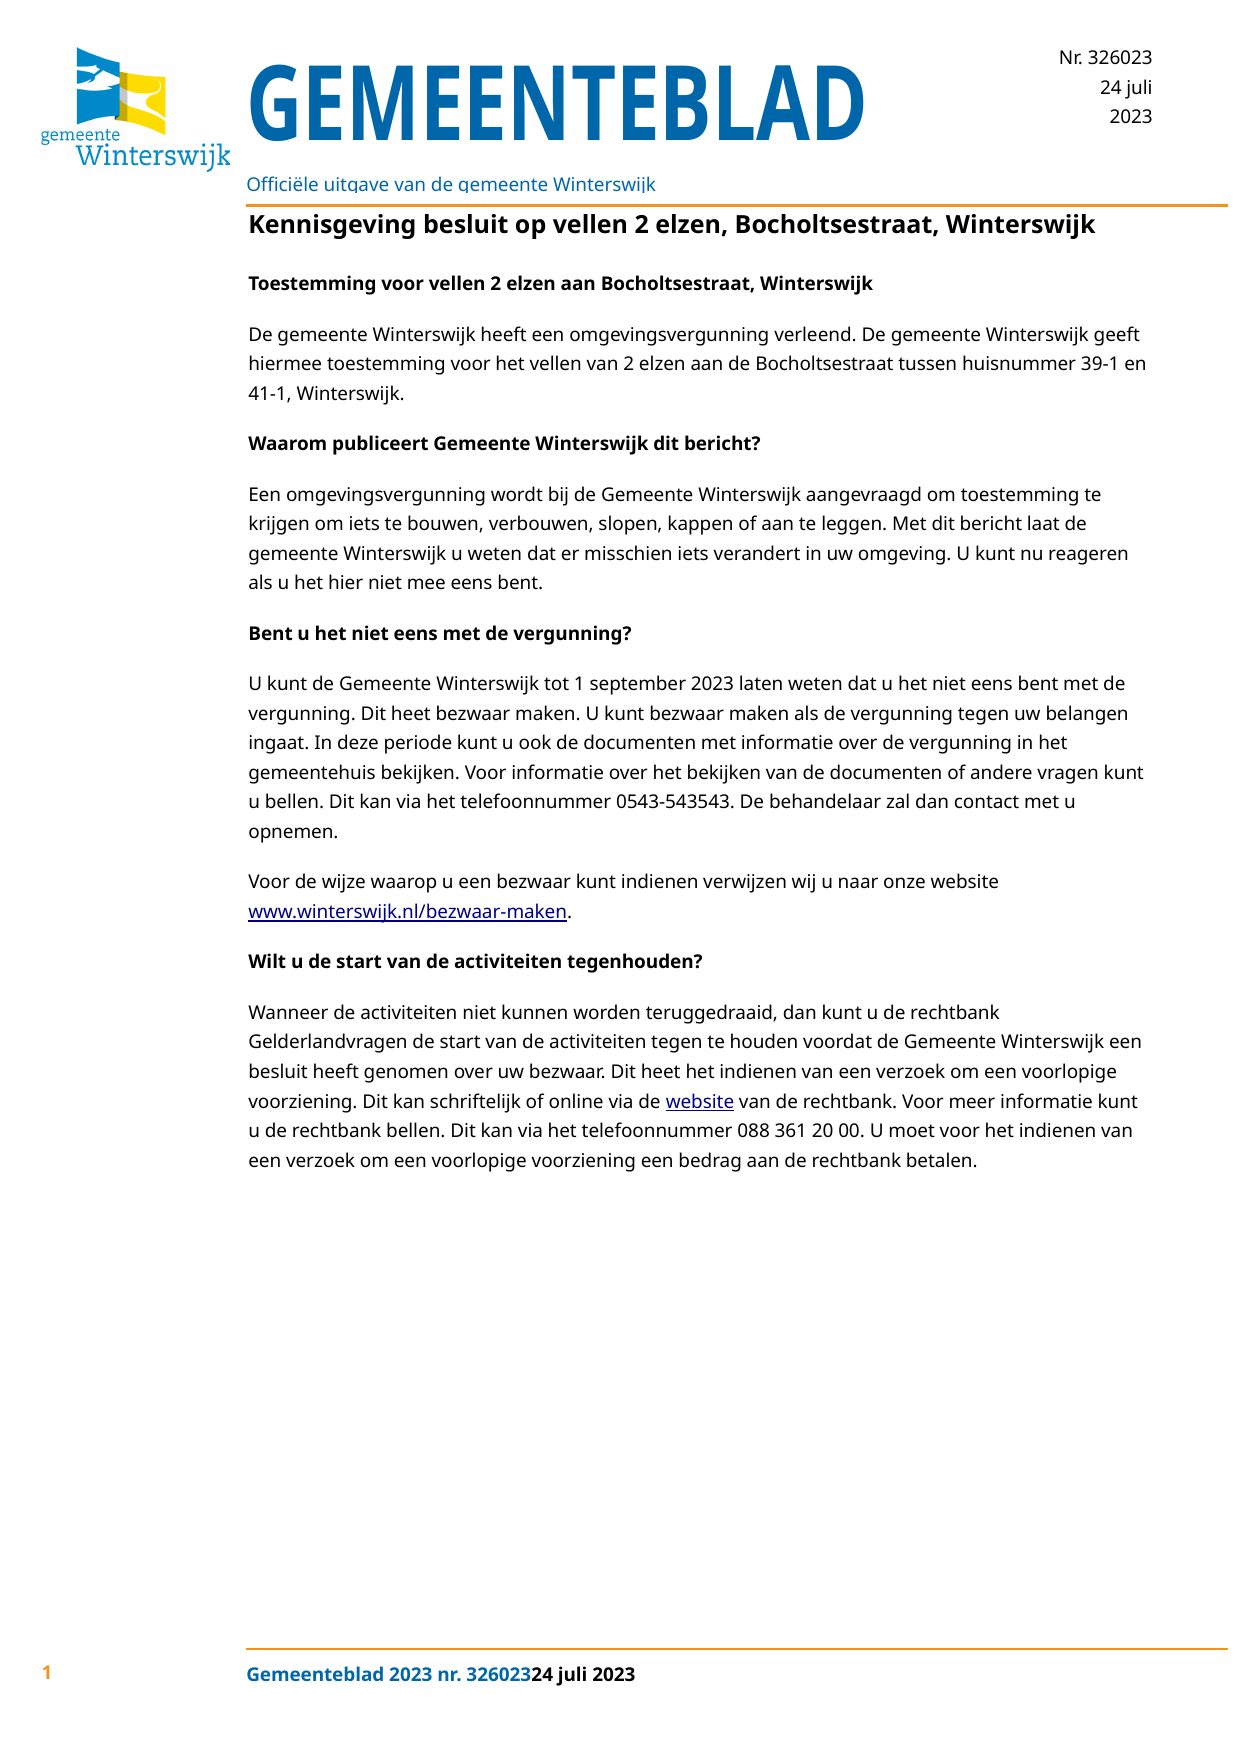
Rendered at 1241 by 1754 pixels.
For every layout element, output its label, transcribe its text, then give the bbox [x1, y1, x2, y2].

text Wilt u de start van de activiteiten tegenhouden? [248, 949, 1152, 974]
picture [41, 47, 231, 172]
text Toestemming voor vellen 2 elzen aan Bocholtsestraat, Winterswijk [248, 270, 1152, 296]
text Bent u het niet eens met de vergunning? [248, 620, 1152, 646]
text De gemeente Winterswijk heeft een omgevingsvergunning verleend. De gemeente Winterswijk geeft hiermee toestemming voor het vellen van 2 elzen aan de Bocholtsestraat tussen huisnummer 39-1 en 41-1, Winterswijk. [248, 321, 1152, 406]
text Voor de wijze waarop u een bezwaar kunt indienen verwijzen wij u naar onze website www.winterswijk.nl/bezwaar-maken. [248, 869, 1152, 924]
picture [225, 153, 231, 162]
text Wanneer de activiteiten niet kunnen worden teruggedraaid, dan kunt u de rechtbank Gelderlandvragen de start van de activiteiten tegen te houden voordat de Gemeente Winterswijk een besluit heeft genomen over uw bezwaar. Dit heet het indienen van een verzoek om een voorlopige voorziening. Dit kan schriftelijk of online via de website van de rechtbank. Voor meer informatie kunt u de rechtbank bellen. Dit kan via het telefoonnummer 088 361 20 00. U moet voor het indienen van een verzoek om een voorlopige voorziening een bedrag aan de rechtbank betalen. [248, 999, 1152, 1173]
text Kennisgeving besluit op vellen 2 elzen, Bocholtsestraat, Winterswijk [248, 207, 1152, 241]
text Een omgevingsvergunning wordt bij de Gemeente Winterswijk aangevraagd om toestemming te krijgen om iets te bouwen, verbouwen, slopen, kappen of aan te leggen. Met dit bericht laat de gemeente Winterswijk u weten dat er misschien iets verandert in uw omgeving. U kunt nu reageren als u het hier niet mee eens bent. [248, 481, 1152, 595]
text U kunt de Gemeente Winterswijk tot 1 september 2023 laten weten dat u het niet eens bent met de vergunning. Dit heet bezwaar maken. U kunt bezwaar maken als de vergunning tegen uw belangen ingaat. In deze periode kunt u ook de documenten met informatie over de vergunning in het gemeentehuis bekijken. Voor informatie over het bekijken van de documenten of andere vragen kunt u bellen. Dit kan via het telefoonnummer 0543-543543. De behandelaar zal dan contact met u opnemen. [248, 670, 1152, 844]
text Waarom publiceert Gemeente Winterswijk dit bericht? [248, 430, 1152, 456]
